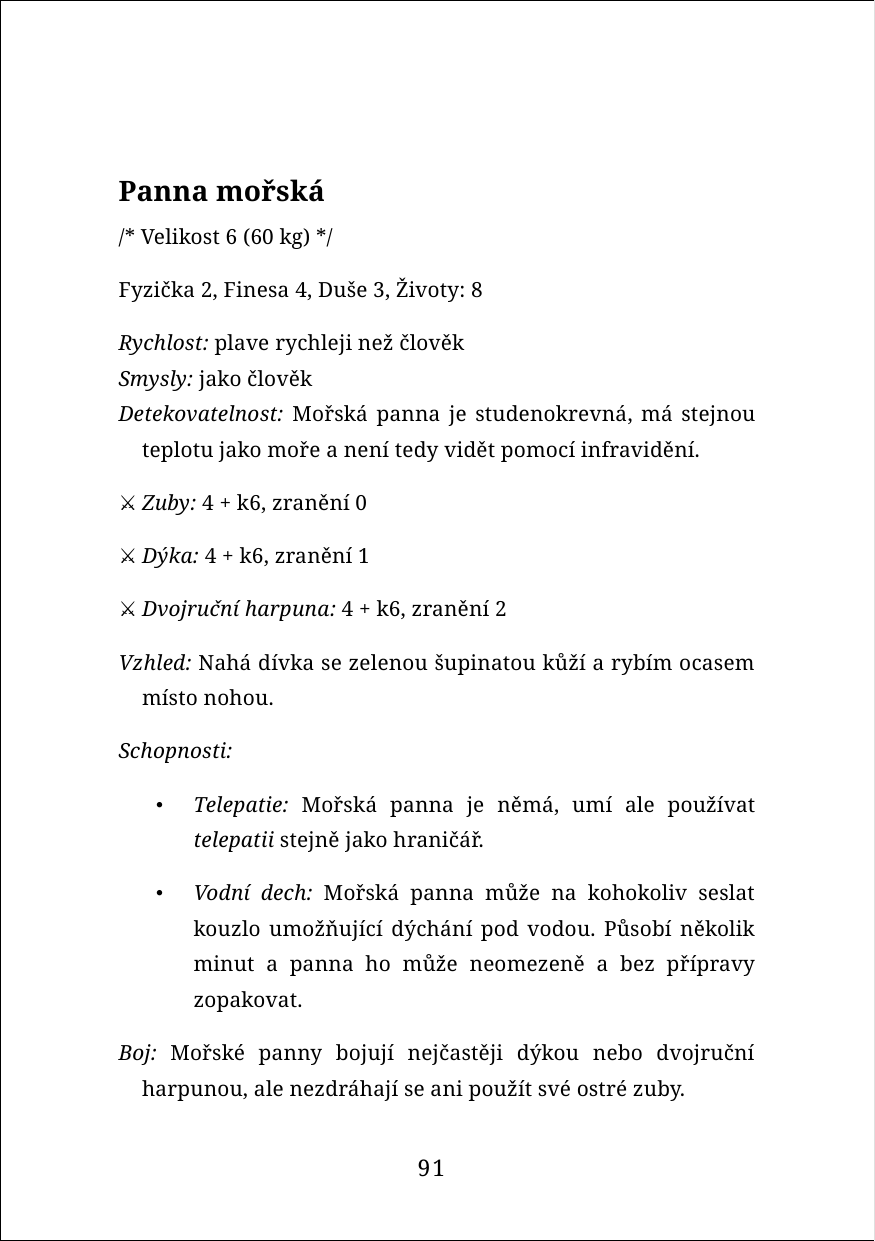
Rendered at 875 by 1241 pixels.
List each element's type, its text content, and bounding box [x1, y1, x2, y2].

text ⚔ Dvojruční harpuna: 4 + k6, zranění 2 [118, 594, 756, 623]
text Fyzička 2, Finesa 4, Duše 3, Životy: 8 [118, 275, 756, 303]
text Boj: Mořské panny bojují nejčastěji dýkou nebo dvojruční harpunou, ale nezdráhají se ani použít své ostré zuby. [118, 1038, 756, 1102]
text /* Velikost 6 (60 kg) */ [118, 222, 756, 250]
text ⚔ Zuby: 4 + k6, zranění 0 [118, 488, 756, 517]
text Smysly: jako člověk [118, 364, 756, 392]
text Schopnosti: [118, 737, 756, 765]
text Rychlost: plave rychleji než člověk [118, 328, 756, 357]
list Vodní dech: Mořská panna může na kohokoliv seslat kouzlo umožňující dýchání pod vodou. Působí několik minut a panna ho může neomezeně a bez přípravy zopakovat. [156, 878, 756, 1013]
text Detekovatelnost: Mořská panna je studenokrevná, má stejnou teplotu jako moře a není tedy vidět pomocí infravidění. [118, 399, 756, 463]
subtitle Panna mořská [118, 172, 756, 210]
text Vzhled: Nahá dívka se zelenou šupinatou kůží a rybím ocasem místo nohou. [118, 648, 756, 712]
text ⚔ Dýka: 4 + k6, zranění 1 [118, 541, 756, 570]
list Telepatie: Mořská panna je němá, umí ale používat telepatii stejně jako hraničář. [156, 790, 756, 854]
